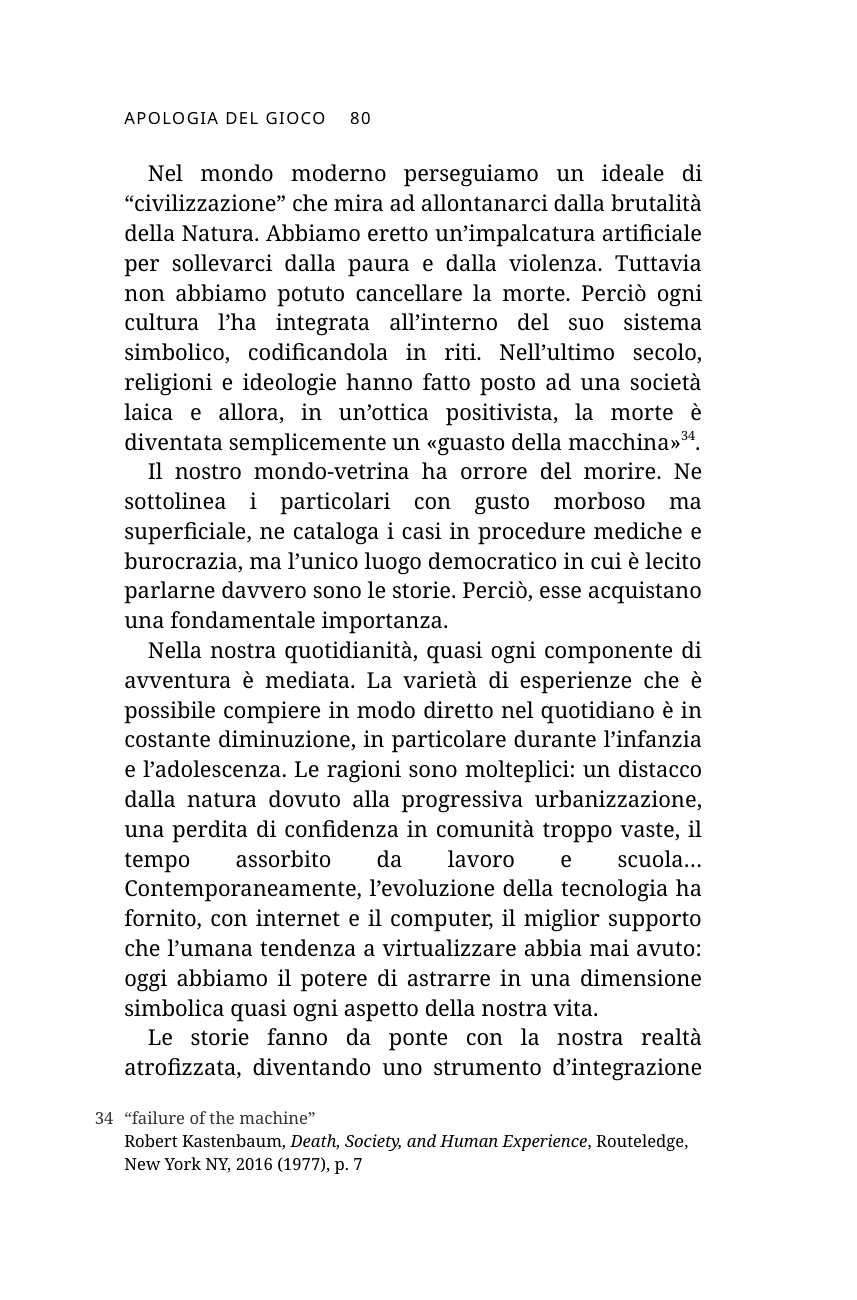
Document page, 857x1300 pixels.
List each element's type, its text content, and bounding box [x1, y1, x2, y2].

text Le storie fanno da ponte con la nostra realtà atrofizzata, diventando uno strumento d’integrazione [124, 1022, 703, 1082]
text Il nostro mondo-vetrina ha orrore del morire. Ne sottolinea i particolari con gusto morboso ma superficiale, ne cataloga i casi in procedure mediche e burocrazia, ma l’unico luogo democratico in cui è lecito parlarne davvero sono le storie. Perciò, esse acquistano una fondamentale importanza. [124, 456, 703, 635]
text Nella nostra quotidianità, quasi ogni componente di avventura è mediata. La varietà di esperienze che è possibile compiere in modo diretto nel quotidiano è in costante diminuzione, in particolare durante l’infanzia e l’adolescenza. Le ragioni sono molteplici: un distacco dalla natura dovuto alla progressiva urbanizzazione, una perdita di confidenza in comunità troppo vaste, il tempo assorbito da lavoro e scuola… Contemporaneamente, l’evoluzione della tecnologia ha fornito, con internet e il computer, il miglior supporto che l’umana tendenza a virtualizzare abbia mai avuto: oggi abbiamo il potere di astrarre in una dimensione simbolica quasi ogni aspetto della nostra vita. [124, 635, 703, 1022]
text Nel mondo moderno perseguiamo un ideale di “civilizzazione” che mira ad allontanarci dalla brutalità della Natura. Abbiamo eretto un’impalcatura artificiale per sollevarci dalla paura e dalla violenza. Tuttavia non abbiamo potuto cancellare la morte. Perciò ogni cultura l’ha integrata all’interno del suo sistema simbolico, codificandola in riti. Nell’ultimo secolo, religioni e ideologie hanno fatto posto ad una società laica e allora, in un’ottica positivista, la morte è diventata semplicemente un «guasto della macchina». [124, 158, 703, 456]
text “failure of the machine” [94, 1107, 703, 1130]
text Robert Kastenbaum, Death, Society, and Human Experience, Routeledge, New York NY, 2016 (1977), p. 7 [94, 1130, 703, 1175]
